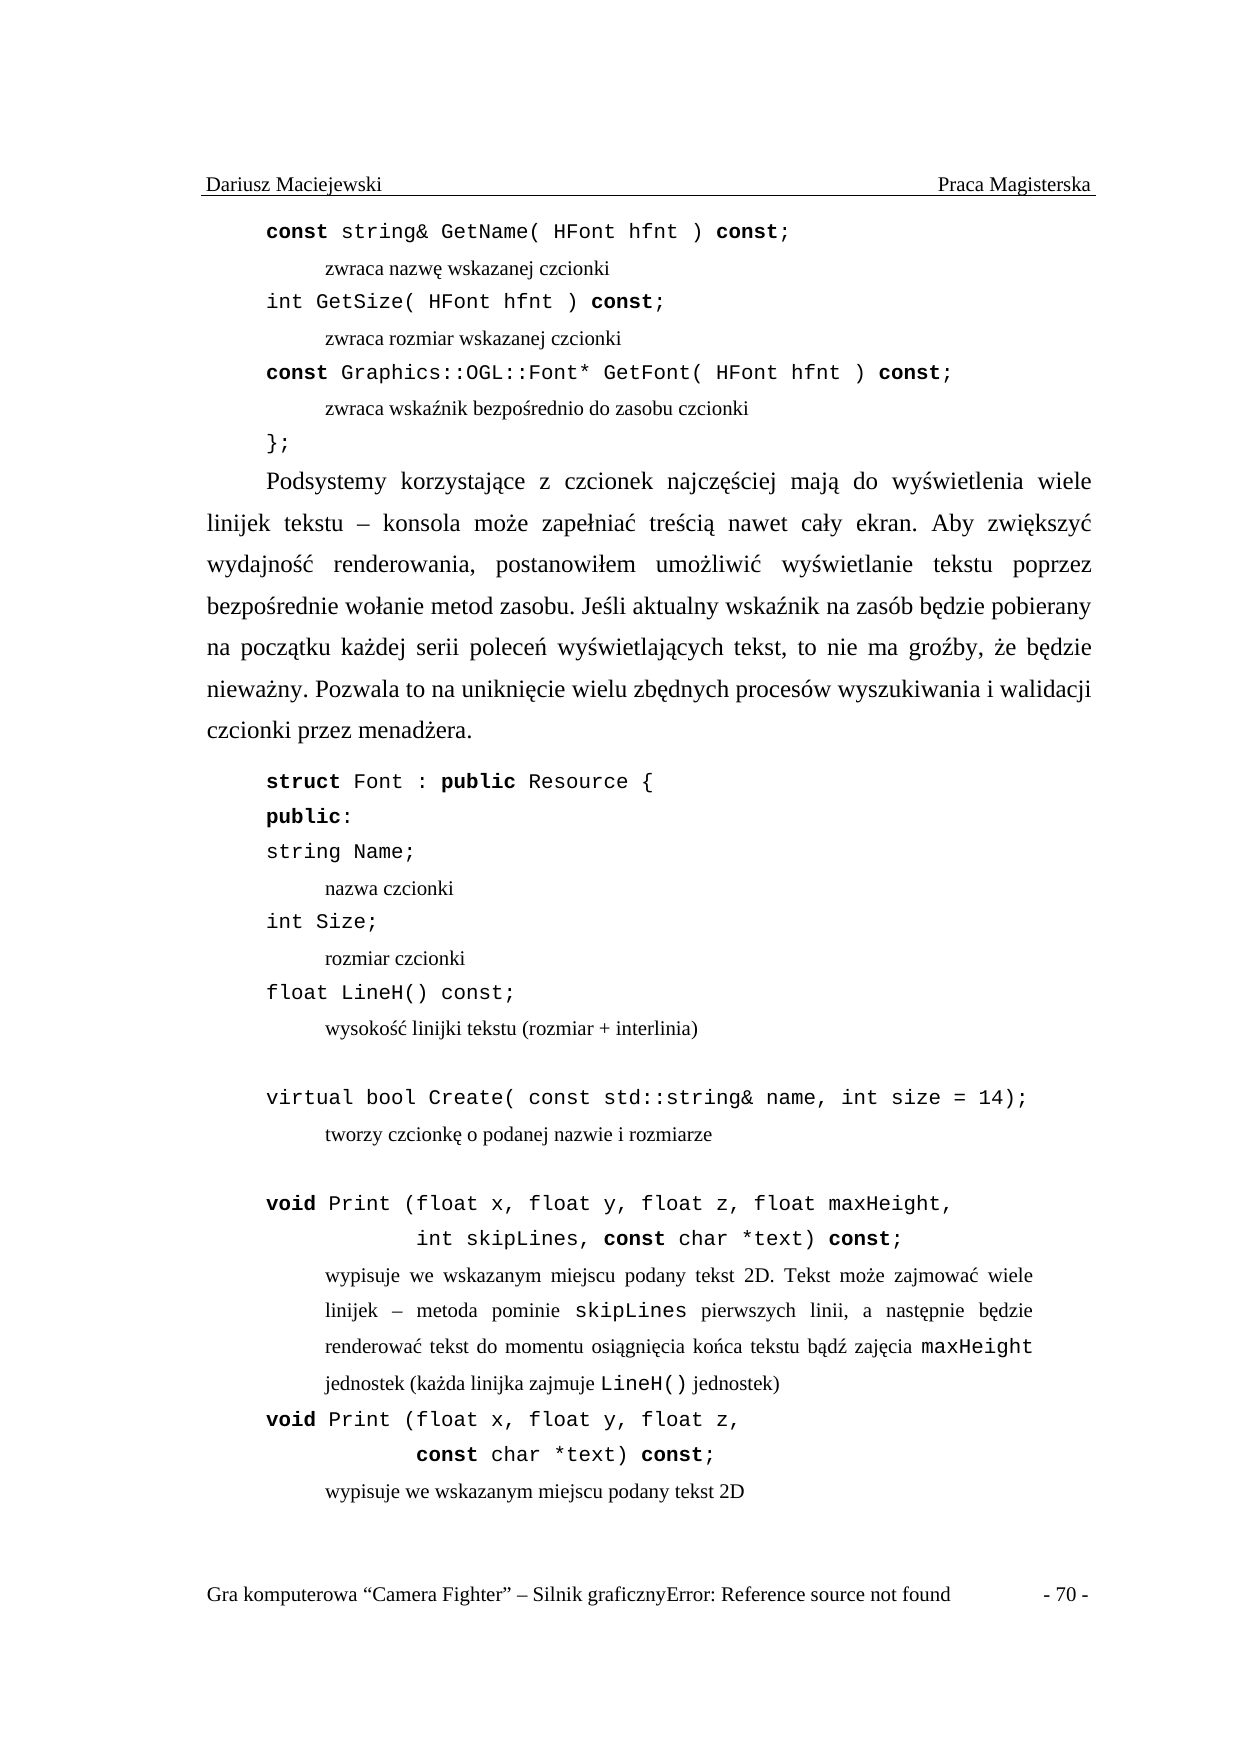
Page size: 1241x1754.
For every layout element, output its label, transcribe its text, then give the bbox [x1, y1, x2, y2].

text struct Font : public Resource { [266, 771, 1033, 794]
text }; [266, 432, 1033, 455]
text void Print (float x, float y, float z, float maxHeight, int skipLines, const char *text) const; [266, 1193, 1033, 1252]
text virtual bool Create( const std::string& name, int size = 14); [266, 1087, 1033, 1111]
text string Name; [266, 841, 1033, 865]
text wysokość linijki tekstu (rozmiar + interlinia) [325, 1017, 1033, 1040]
text rozmiar czcionki [325, 947, 1033, 970]
text int GetSize( HFont hfnt ) const; [266, 292, 1033, 315]
text wypisuje we wskazanym miejscu podany tekst 2D [325, 1479, 1033, 1503]
text wypisuje we wskazanym miejscu podany tekst 2D. Tekst może zajmować wiele linijek – metoda pominie skipLines pierwszych linii, a następnie będzie renderować tekst do momentu osiągnięcia końca tekstu bądź zajęcia maxHeight jednostek (każda linijka zajmuje LineH() jednostek) [325, 1263, 1033, 1396]
text const Graphics::OGL::Font* GetFont( HFont hfnt ) const; [266, 362, 1033, 385]
text zwraca nazwę wskazanej czcionki [325, 257, 1033, 280]
text Podsystemy korzystające z czcionek najczęściej mają do wyświetlenia wiele linijek tekstu – konsola może zapełniać treścią nawet cały ekran. Aby zwiększyć wydajność renderowania, postanowiłem umożliwić wyświetlanie tekstu poprzez bezpośrednie wołanie metod zasobu. Jeśli aktualny wskaźnik na zasób będzie pobierany na początku każdej serii poleceń wyświetlających tekst, to nie ma groźby, że będzie nieważny. Pozwala to na uniknięcie wielu zbędnych procesów wyszukiwania i walidacji czcionki przez menadżera. [207, 467, 1092, 744]
text tworzy czcionkę o podanej nazwie i rozmiarze [325, 1123, 1033, 1146]
text public: [266, 806, 1033, 830]
text const string& GetName( HFont hfnt ) const; [266, 221, 1033, 245]
text void Print (float x, float y, float z, const char *text) const; [266, 1409, 1033, 1468]
text nazwa czcionki [325, 877, 1033, 900]
text zwraca rozmiar wskazanej czcionki [325, 327, 1033, 350]
text zwraca wskaźnik bezpośrednio do zasobu czcionki [325, 397, 1033, 420]
text int Size; [266, 912, 1033, 935]
text float LineH() const; [266, 982, 1033, 1005]
